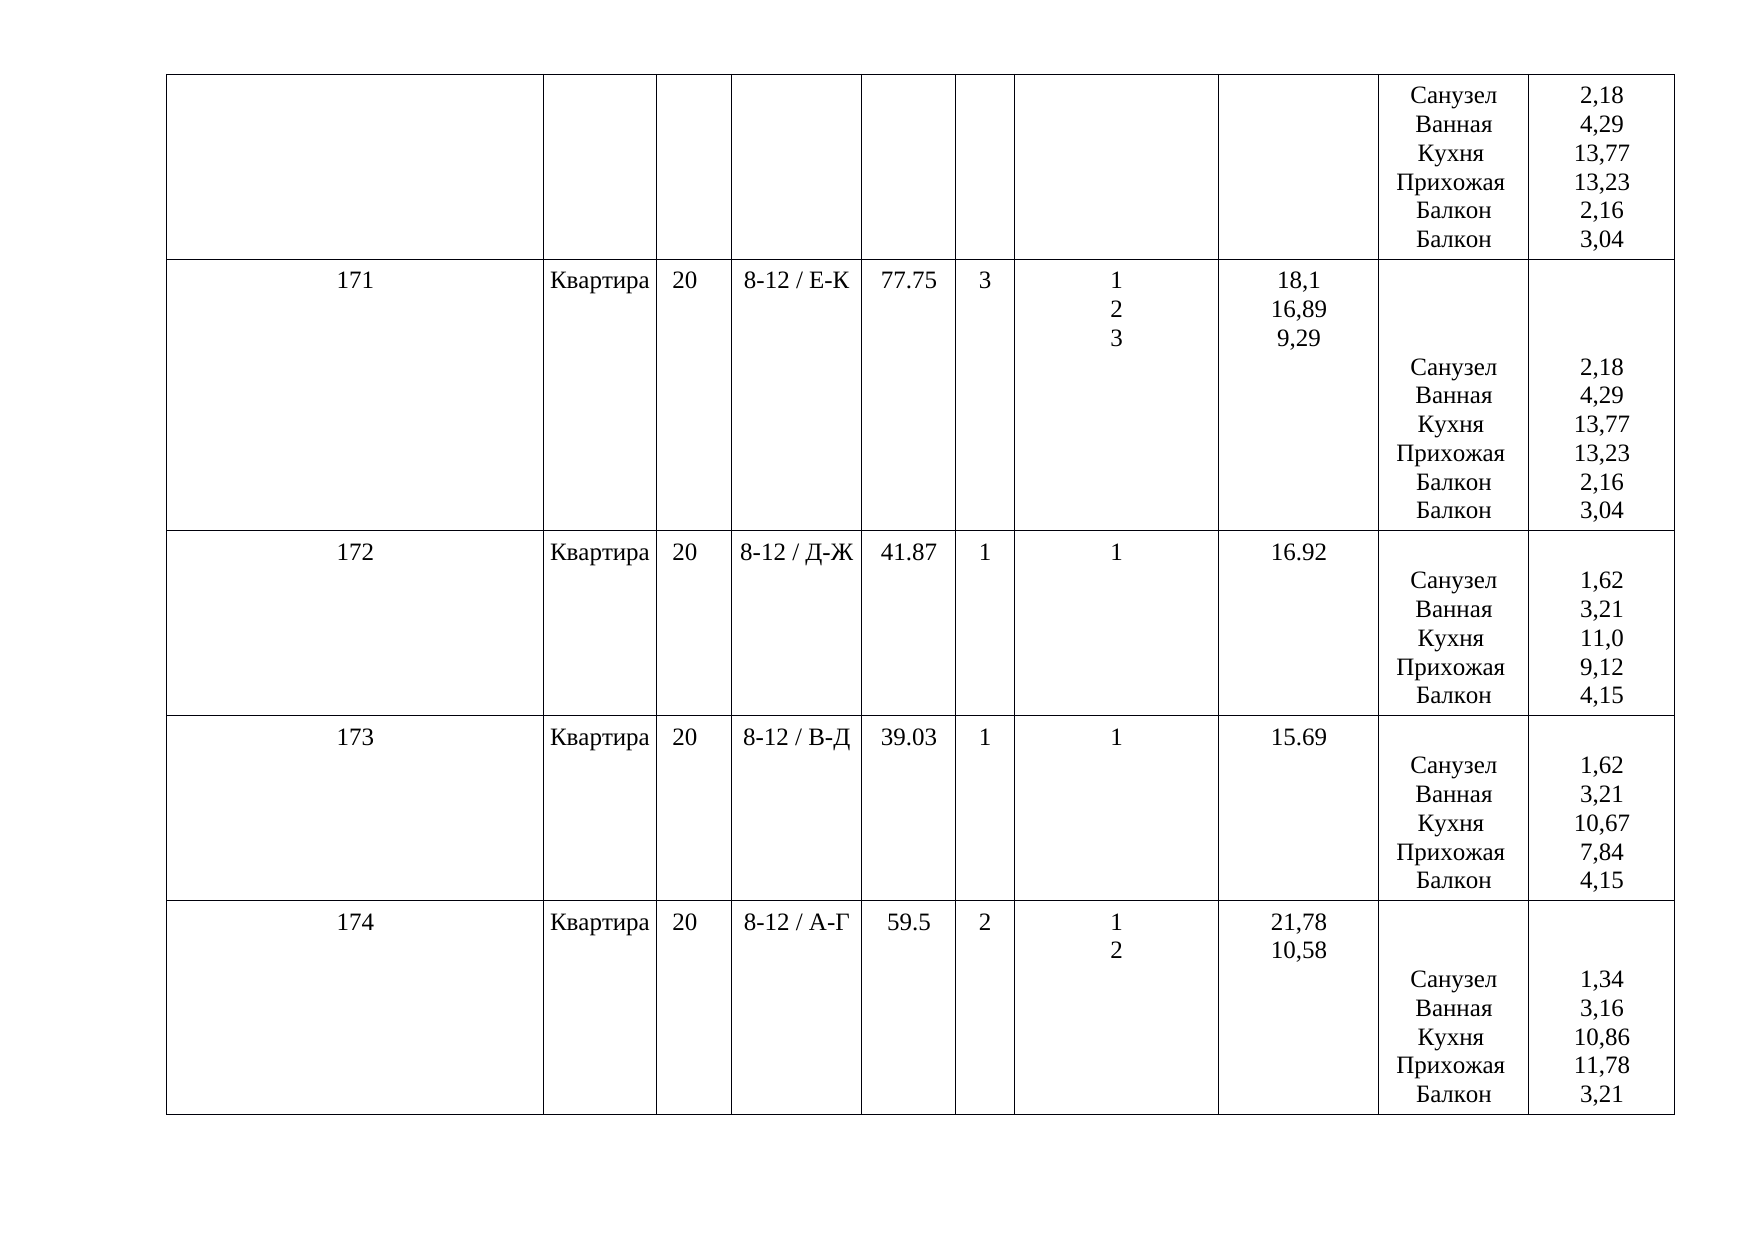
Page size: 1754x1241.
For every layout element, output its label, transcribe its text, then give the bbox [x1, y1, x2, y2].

table_cell 18,1 16,89 9,29 [1219, 260, 1378, 530]
table_cell 1 [1015, 531, 1218, 715]
table_cell 39,03 [862, 716, 955, 900]
table_cell 1 2 [1015, 901, 1218, 1114]
table_cell 171 [167, 260, 543, 530]
table_cell 3 [956, 260, 1014, 530]
table_cell 2,18 4,29 13,77 13,23 2,16 3,04 [1529, 75, 1674, 259]
table_cell [1219, 75, 1378, 259]
table_cell 20 [657, 901, 731, 1114]
table_cell 1 [956, 531, 1014, 715]
table_cell Санузел Ванная Кухня Прихожая Балкон [1379, 716, 1528, 900]
table_cell 77,75 [862, 260, 955, 530]
table_cell 15,69 [1219, 716, 1378, 900]
table_cell Квартира [544, 716, 656, 900]
table_cell Санузел Ванная Кухня Прихожая Балкон Балкон [1379, 260, 1528, 530]
table_cell 1 [1015, 716, 1218, 900]
table_cell 8-12 / А-Г [732, 901, 861, 1114]
table_cell 1,62 3,21 10,67 7,84 4,15 [1529, 716, 1674, 900]
table_cell 21,78 10,58 [1219, 901, 1378, 1114]
table_cell 174 [167, 901, 543, 1114]
table_cell 20 [657, 716, 731, 900]
table_cell 172 [167, 531, 543, 715]
table_cell 77,75 [862, 75, 955, 259]
table_cell 59,5 [862, 901, 955, 1114]
table_cell 1 [956, 716, 1014, 900]
table_cell 16,92 [1219, 531, 1378, 715]
table_cell 1,62 3,21 11,0 9,12 4,15 [1529, 531, 1674, 715]
table_cell Санузел Ванная Кухня Прихожая Балкон Балкон [1379, 75, 1528, 259]
table_cell 173 [167, 716, 543, 900]
table_cell 41,87 [862, 531, 955, 715]
table_cell 2,18 4,29 13,77 13,23 2,16 3,04 [1529, 260, 1674, 530]
table_cell [956, 75, 1014, 259]
table_cell 1,34 3,16 10,86 11,78 3,21 [1529, 901, 1674, 1114]
table_cell Санузел Ванная Кухня Прихожая Балкон [1379, 531, 1528, 715]
table_cell 1 2 3 [1015, 260, 1218, 530]
table_cell 2 [956, 901, 1014, 1114]
table_cell Квартира [544, 531, 656, 715]
table_cell 8-12 / Д-Ж [732, 531, 861, 715]
table_cell 20 [657, 531, 731, 715]
table_cell 8-12 / В-Д [732, 716, 861, 900]
table_cell [732, 75, 861, 259]
table_cell [544, 75, 656, 259]
table_cell Квартира [544, 260, 656, 530]
table_cell Квартира [544, 901, 656, 1114]
table_cell Санузел Ванная Кухня Прихожая Балкон [1379, 901, 1528, 1114]
table_cell [657, 75, 731, 259]
table_cell 20 [657, 260, 731, 530]
table_cell 8-12 / Е-К [732, 260, 861, 530]
table_cell [1015, 75, 1218, 259]
table_cell [167, 75, 543, 259]
